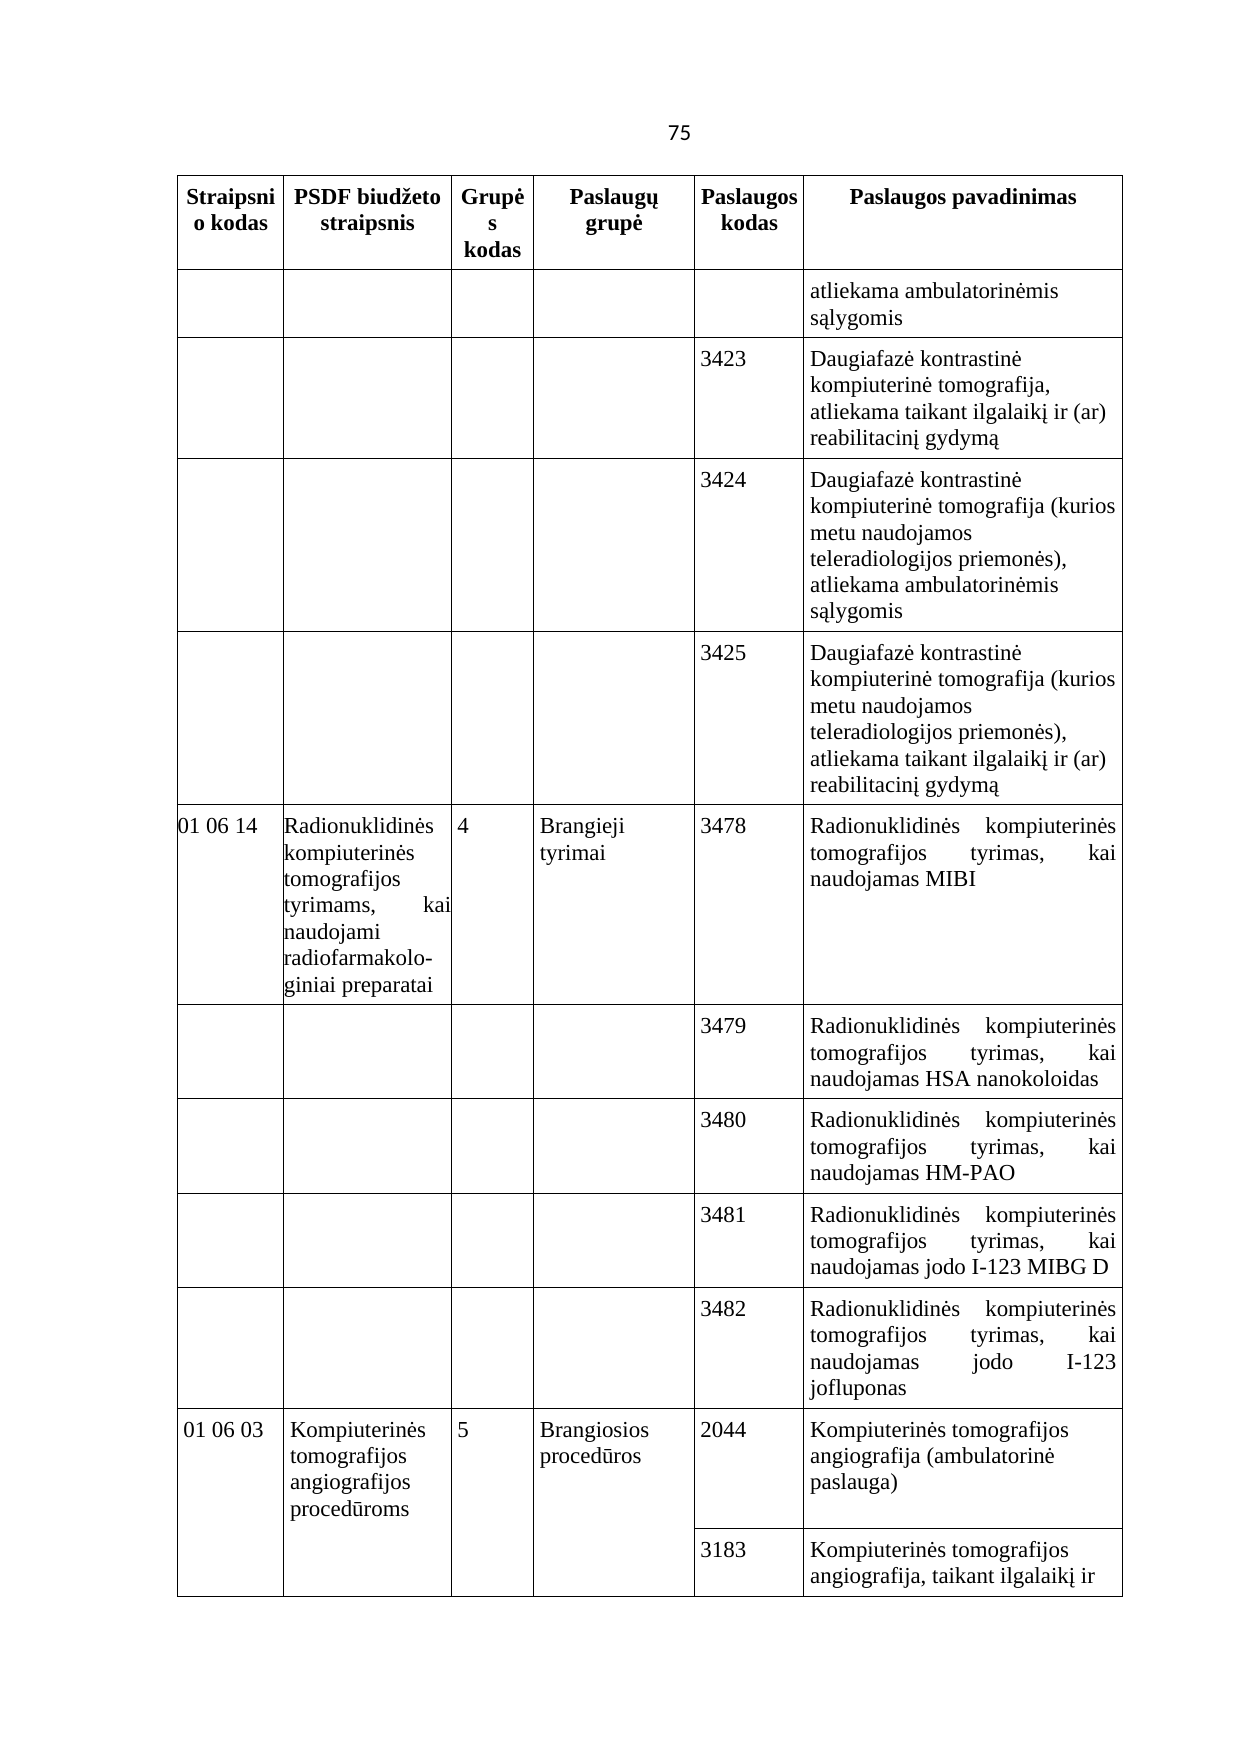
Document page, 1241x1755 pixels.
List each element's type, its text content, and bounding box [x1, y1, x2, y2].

table_cell 3478 [695, 805, 803, 1004]
table_cell 2044 [695, 1409, 803, 1528]
table_cell [452, 1528, 533, 1596]
table_cell 5 [452, 1409, 533, 1528]
table_cell atliekama ambulatorinėmis sąlygomis [804, 270, 1122, 337]
table_cell [284, 1005, 451, 1098]
table_cell [452, 632, 533, 804]
table_cell Brangiosios procedūros [534, 1409, 694, 1528]
table_cell [178, 1005, 283, 1098]
table_header Straipsnio kodas [178, 176, 283, 269]
table_cell 01 06 14 [178, 805, 283, 1004]
table_cell Radionuklidinės kompiuterinės tomografijos tyrimams, kai naudojami radiofarmakolo-giniai preparatai [284, 805, 451, 1004]
table_cell [178, 1528, 283, 1596]
table_cell [284, 270, 451, 337]
table_cell 3423 [695, 338, 803, 458]
table_cell [284, 459, 451, 631]
table_cell [534, 338, 694, 458]
table_cell Brangieji tyrimai [534, 805, 694, 1004]
table_cell [534, 459, 694, 631]
table_cell Radionuklidinės kompiuterinės tomografijos tyrimas, kai naudojamas MIBI [804, 805, 1122, 1004]
table_cell [534, 270, 694, 337]
table_header Paslaugos pavadinimas [804, 176, 1122, 269]
table_cell Daugiafazė kontrastinė kompiuterinė tomografija, atliekama taikant ilgalaikį ir (ar) reabilitacinį gydymą [804, 338, 1122, 458]
table_cell [534, 1005, 694, 1098]
table_cell [695, 270, 803, 337]
table_header PSDF biudžeto straipsnis [284, 176, 451, 269]
table_cell [534, 1528, 694, 1596]
table_cell [452, 1288, 533, 1407]
table_cell [178, 632, 283, 804]
table_cell 3480 [695, 1099, 803, 1193]
table_cell 3482 [695, 1288, 803, 1407]
table_cell [284, 1528, 451, 1596]
table_cell [284, 632, 451, 804]
table_cell [452, 1194, 533, 1287]
table_cell [534, 632, 694, 804]
table_cell [534, 1288, 694, 1407]
table_cell [452, 338, 533, 458]
table_header Grupės kodas [452, 176, 533, 269]
table_cell 4 [452, 805, 533, 1004]
table_cell Radionuklidinės kompiuterinės tomografijos tyrimas, kai naudojamas HM-PAO [804, 1099, 1122, 1193]
table_cell [284, 1194, 451, 1287]
table_cell [178, 270, 283, 337]
table_cell [534, 1099, 694, 1193]
table_cell 3479 [695, 1005, 803, 1098]
table_cell Radionuklidinės kompiuterinės tomografijos tyrimas, kai naudojamas HSA nanokoloidas [804, 1005, 1122, 1098]
table_cell [452, 459, 533, 631]
table_cell Kompiuterinės tomografijos angiografija (ambulatorinė paslauga) [804, 1409, 1122, 1528]
table_cell [178, 338, 283, 458]
table_cell 3481 [695, 1194, 803, 1287]
table_cell 3425 [695, 632, 803, 804]
table_cell [284, 338, 451, 458]
table_cell [452, 1005, 533, 1098]
table_cell [284, 1288, 451, 1407]
table_cell Kompiuterinės tomografijos angiografija, taikant ilgalaikį ir [804, 1529, 1122, 1596]
table_cell Radionuklidinės kompiuterinės tomografijos tyrimas, kai naudojamas jodo I-123 MIBG D [804, 1194, 1122, 1287]
table_cell 01 06 03 [178, 1409, 283, 1528]
table_cell [178, 1099, 283, 1193]
table_cell 3424 [695, 459, 803, 631]
table_cell [534, 1194, 694, 1287]
table_header Paslaugos kodas [695, 176, 803, 269]
table_cell [178, 459, 283, 631]
table_cell [452, 270, 533, 337]
table_cell Daugiafazė kontrastinė kompiuterinė tomografija (kurios metu naudojamos teleradiologijos priemonės), atliekama ambulatorinėmis sąlygomis [804, 459, 1122, 631]
table_cell Radionuklidinės kompiuterinės tomografijos tyrimas, kai naudojamas jodo I-123 jofluponas [804, 1288, 1122, 1407]
table_cell 3183 [695, 1529, 803, 1596]
table_cell [284, 1099, 451, 1193]
table_cell Kompiuterinės tomografijos angiografijos procedūroms [284, 1409, 451, 1528]
table_cell [178, 1194, 283, 1287]
table_header Paslaugų grupė [534, 176, 694, 269]
table_cell [178, 1288, 283, 1407]
table_cell [452, 1099, 533, 1193]
table_cell Daugiafazė kontrastinė kompiuterinė tomografija (kurios metu naudojamos teleradiologijos priemonės), atliekama taikant ilgalaikį ir (ar) reabilitacinį gydymą [804, 632, 1122, 804]
